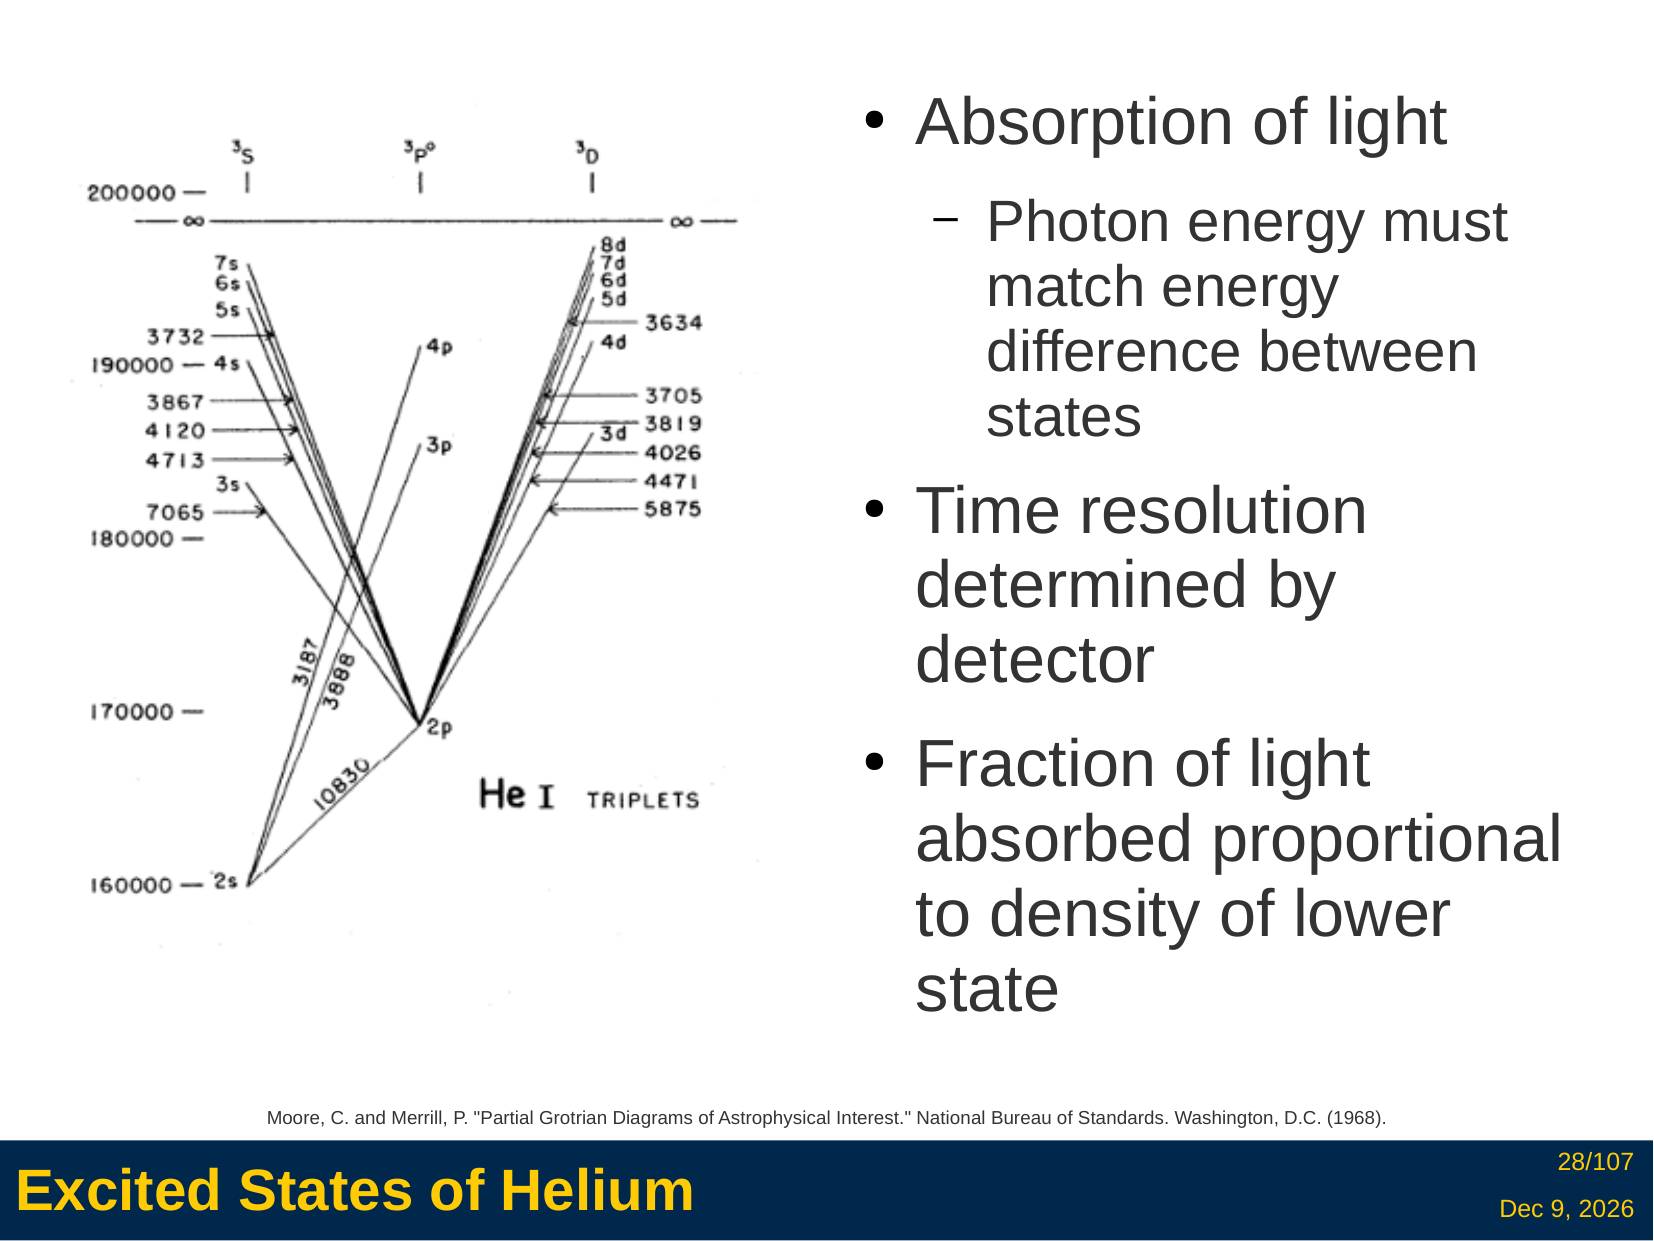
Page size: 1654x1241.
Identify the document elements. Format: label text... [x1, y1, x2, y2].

list Absorption of light Photon energy must match energy difference between states Time resolution determined by detector Fraction of light absorbed proportional to density of lower state [845, 75, 1572, 1036]
picture [63, 81, 766, 1028]
title Excited States of Helium [14, 1140, 1380, 1241]
